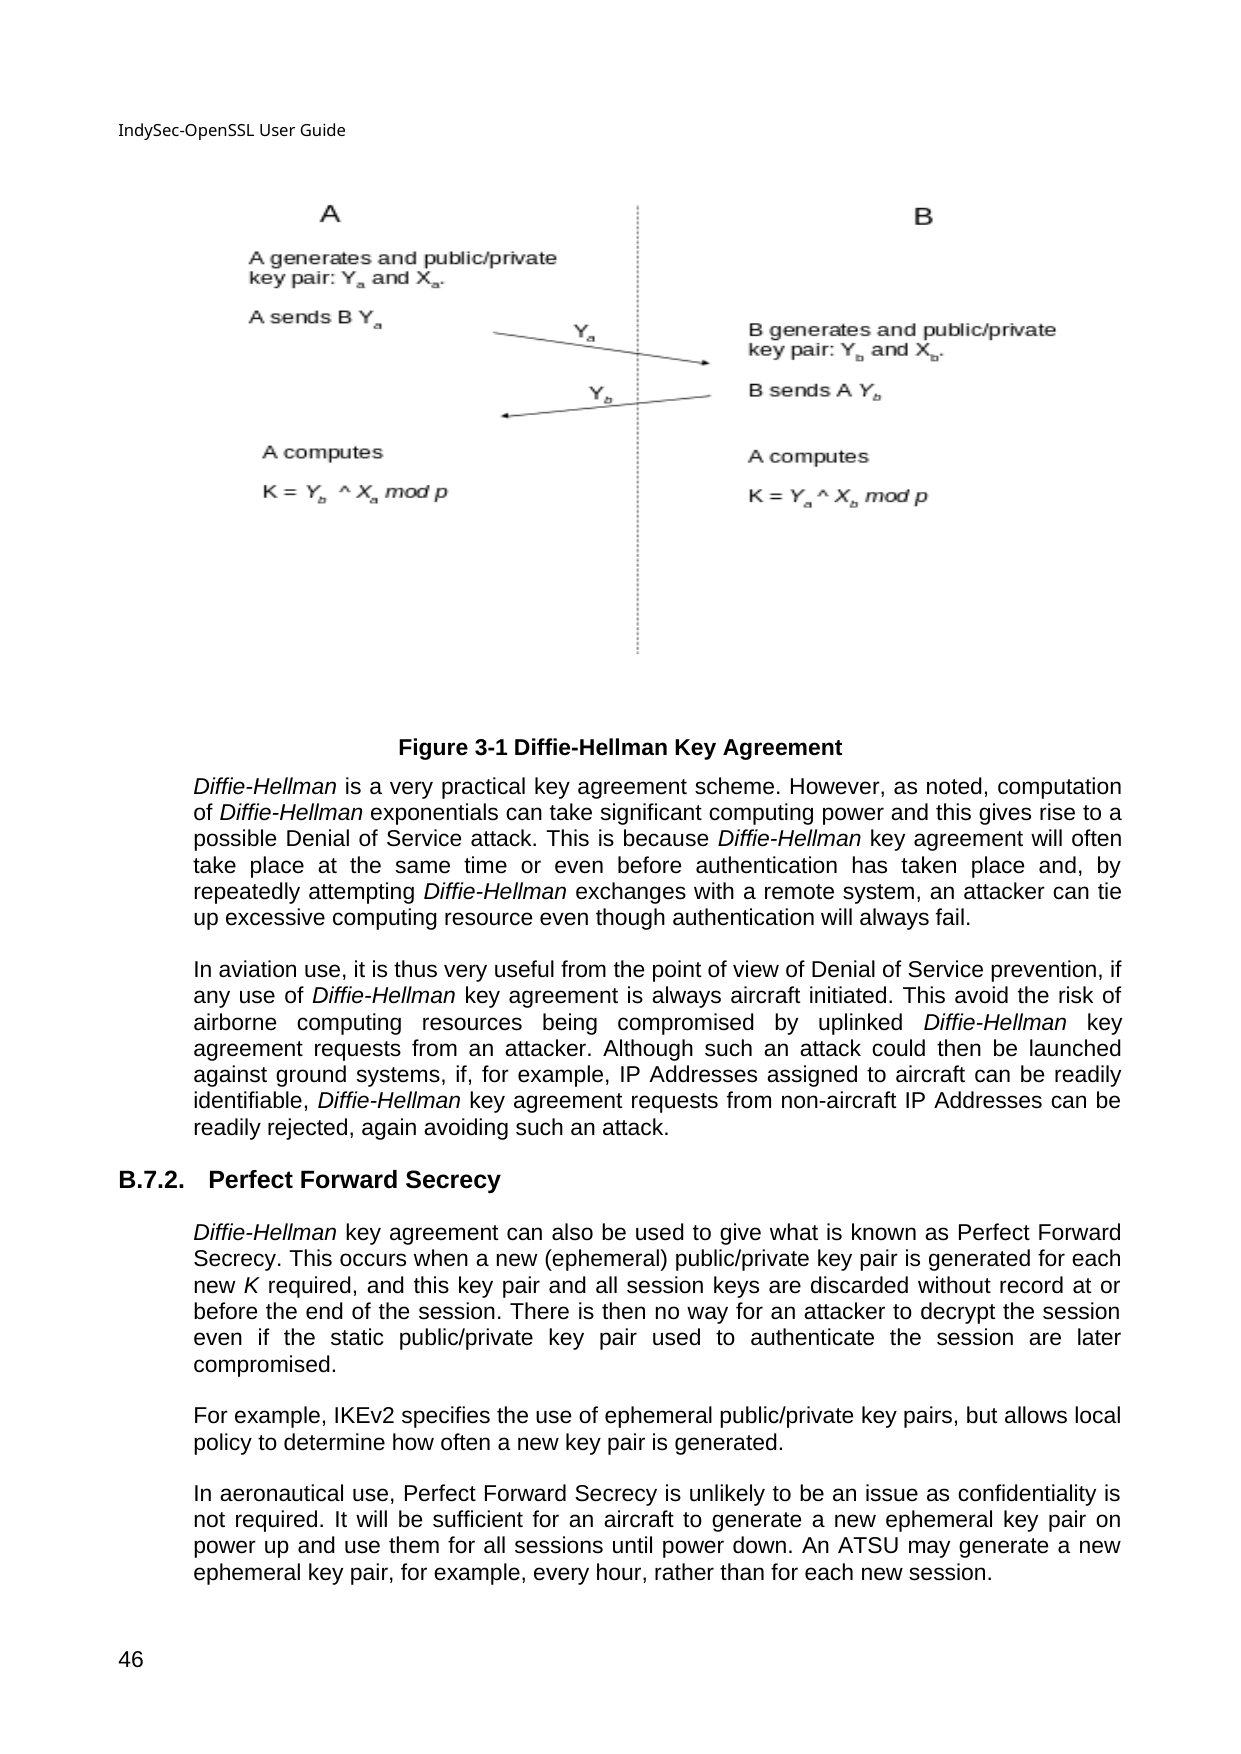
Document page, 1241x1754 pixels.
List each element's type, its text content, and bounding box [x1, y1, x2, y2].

text Figure 3‑1 Diffie-Hellman Key Agreement [118, 734, 1122, 760]
text In aviation use, it is thus very useful from the point of view of Denial of Service prevention, if any use of Diffie-Hellman key agreement is always aircraft initiated. This avoid the risk of airborne computing resources being compromised by uplinked Diffie-Hellman key agreement requests from an attacker. Although such an attack could then be launched against ground systems, if, for example, IP Addresses assigned to aircraft can be readily identifiable, Diffie-Hellman key agreement requests from non-aircraft IP Addresses can be readily rejected, again avoiding such an attack. [193, 956, 1122, 1140]
text Diffie-Hellman is a very practical key agreement scheme. However, as noted, computation of Diffie-Hellman exponentials can take significant computing power and this gives rise to a possible Denial of Service attack. This is because Diffie-Hellman key agreement will often take place at the same time or even before authentication has taken place and, by repeatedly attempting Diffie-Hellman exchanges with a remote system, an attacker can tie up excessive computing resource even though authentication will always fail. [193, 773, 1122, 931]
subtitle Perfect Forward Secrecy [118, 1165, 1122, 1194]
text In aeronautical use, Perfect Forward Secrecy is unlikely to be an issue as confidentiality is not required. It will be sufficient for an aircraft to generate a new ephemeral key pair on power up and use them for all sessions until power down. An ATSU may generate a new ephemeral key pair, for example, every hour, rather than for each new session. [193, 1480, 1122, 1585]
text For example, IKEv2 specifies the use of ephemeral public/private key pairs, but allows local policy to determine how often a new key pair is generated. [193, 1402, 1122, 1455]
text Diffie-Hellman key agreement can also be used to give what is known as Perfect Forward Secrecy. This occurs when a new (ephemeral) public/private key pair is generated for each new K required, and this key pair and all session keys are discarded without record at or before the end of the session. There is then no way for an attacker to decrypt the session even if the static public/private key pair used to authenticate the session are later compromised. [193, 1219, 1122, 1377]
